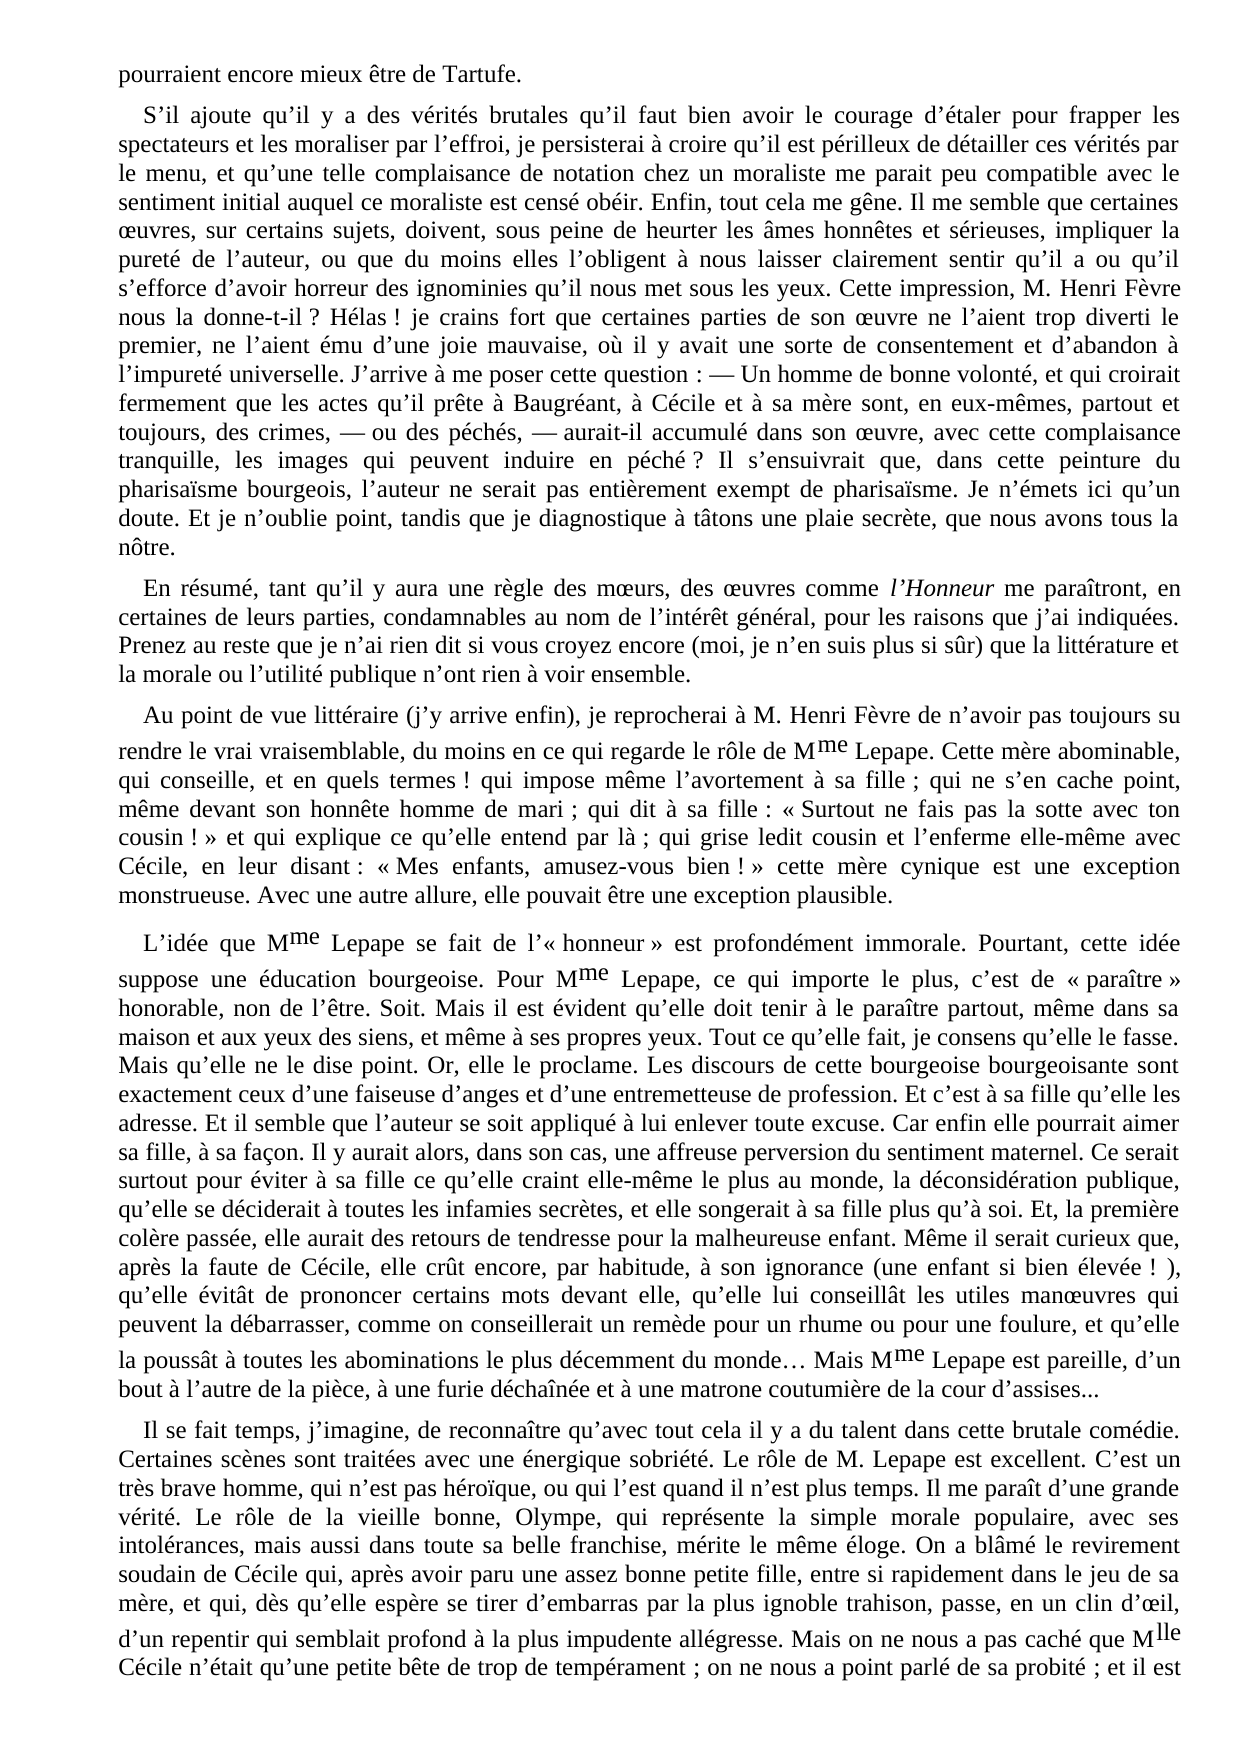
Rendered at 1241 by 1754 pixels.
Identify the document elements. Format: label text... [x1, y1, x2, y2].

text S’il ajoute qu’il y a des vérités brutales qu’il faut bien avoir le courage d’étaler pour frapper les spectateurs et les moraliser par l’effroi, je persisterai à croire qu’il est périlleux de détailler ces vérités par le menu, et qu’une telle complaisance de notation chez un moraliste me parait peu compatible avec le sentiment initial auquel ce moraliste est censé obéir. Enfin, tout cela me gêne. Il me semble que certaines œuvres, sur certains sujets, doivent, sous peine de heurter les âmes honnêtes et sérieuses, impliquer la pureté de l’auteur, ou que du moins elles l’obligent à nous laisser clairement sentir qu’il a ou qu’il s’efforce d’avoir horreur des ignominies qu’il nous met sous les yeux. Cette impression, M. Henri Fèvre nous la donne-t-il ? Hélas ! je crains fort que certaines parties de son œuvre ne l’aient trop diverti le premier, ne l’aient ému d’une joie mauvaise, où il y avait une sorte de consentement et d’abandon à l’impureté universelle. J’arrive à me poser cette question : — Un homme de bonne volonté, et qui croirait fermement que les actes qu’il prête à Baugréant, à Cécile et à sa mère sont, en eux-mêmes, partout et toujours, des crimes, — ou des péchés, — aurait-il accumulé dans son œuvre, avec cette complaisance tranquille, les images qui peuvent induire en péché ? Il s’ensuivrait que, dans cette peinture du pharisaïsme bourgeois, l’auteur ne serait pas entièrement exempt de pharisaïsme. Je n’émets ici qu’un doute. Et je n’oublie point, tandis que je diagnostique à tâtons une plaie secrète, que nous avons tous la nôtre. [118, 100, 1181, 560]
text Au point de vue littéraire (j’y arrive enfin), je reprocherai à M. Henri Fèvre de n’avoir pas toujours su rendre le vrai vraisemblable, du moins en ce qui regarde le rôle de Mme Lepape. Cette mère abominable, qui conseille, et en quels termes ! qui impose même l’avortement à sa fille ; qui ne s’en cache point, même devant son honnête homme de mari ; qui dit à sa fille : « Surtout ne fais pas la sotte avec ton cousin ! » et qui explique ce qu’elle entend par là ; qui grise ledit cousin et l’enferme elle-même avec Cécile, en leur disant : « Mes enfants, amusez-vous bien ! » cette mère cynique est une exception monstrueuse. Avec une autre allure, elle pouvait être une exception plausible. [118, 700, 1181, 909]
text En résumé, tant qu’il y aura une règle des mœurs, des œuvres comme l’Honneur me paraîtront, en certaines de leurs parties, condamnables au nom de l’intérêt général, pour les raisons que j’ai indiquées. Prenez au reste que je n’ai rien dit si vous croyez encore (moi, je n’en suis plus si sûr) que la littérature et la morale ou l’utilité publique n’ont rien à voir ensemble. [118, 573, 1181, 688]
text L’idée que Mme Lepape se fait de l’« honneur » est profondément immorale. Pourtant, cette idée suppose une éducation bourgeoise. Pour Mme Lepape, ce qui importe le plus, c’est de « paraître » honorable, non de l’être. Soit. Mais il est évident qu’elle doit tenir à le paraître partout, même dans sa maison et aux yeux des siens, et même à ses propres yeux. Tout ce qu’elle fait, je consens qu’elle le fasse. Mais qu’elle ne le dise point. Or, elle le proclame. Les discours de cette bourgeoise bourgeoisante sont exactement ceux d’une faiseuse d’anges et d’une entremetteuse de profession. Et c’est à sa fille qu’elle les adresse. Et il semble que l’auteur se soit appliqué à lui enlever toute excuse. Car enfin elle pourrait aimer sa fille, à sa façon. Il y aurait alors, dans son cas, une affreuse perversion du sentiment maternel. Ce serait surtout pour éviter à sa fille ce qu’elle craint elle-même le plus au monde, la déconsidération publique, qu’elle se déciderait à toutes les infamies secrètes, et elle songerait à sa fille plus qu’à soi. Et, la première colère passée, elle aurait des retours de tendresse pour la malheureuse enfant. Même il serait curieux que, après la faute de Cécile, elle crût encore, par habitude, à son ignorance (une enfant si bien élevée ! ), qu’elle évitât de prononcer certains mots devant elle, qu’elle lui conseillât les utiles manœuvres qui peuvent la débarrasser, comme on conseillerait un remède pour un rhume ou pour une foulure, et qu’elle la poussât à toutes les abominations le plus décemment du monde… Mais Mme Lepape est pareille, d’un bout à l’autre de la pièce, à une furie déchaînée et à une matrone coutumière de la cour d’assises... [118, 921, 1181, 1403]
text pourraient encore mieux être de Tartufe. [118, 59, 1181, 88]
text Il se fait temps, j’imagine, de reconnaître qu’avec tout cela il y a du talent dans cette brutale comédie. Certaines scènes sont traitées avec une énergique sobriété. Le rôle de M. Lepape est excellent. C’est un très brave homme, qui n’est pas héroïque, ou qui l’est quand il n’est plus temps. Il me paraît d’une grande vérité. Le rôle de la vieille bonne, Olympe, qui représente la simple morale populaire, avec ses intolérances, mais aussi dans toute sa belle franchise, mérite le même éloge. On a blâmé le revirement soudain de Cécile qui, après avoir paru une assez bonne petite fille, entre si rapidement dans le jeu de sa mère, et qui, dès qu’elle espère se tirer d’embarras par la plus ignoble trahison, passe, en un clin d’œil, d’un repentir qui semblait profond à la plus impudente allégresse. Mais on ne nous a pas caché que Mlle Cécile n’était qu’une petite bête de trop de tempérament ; on ne nous a point parlé de sa probité ; et il est [118, 1415, 1181, 1681]
